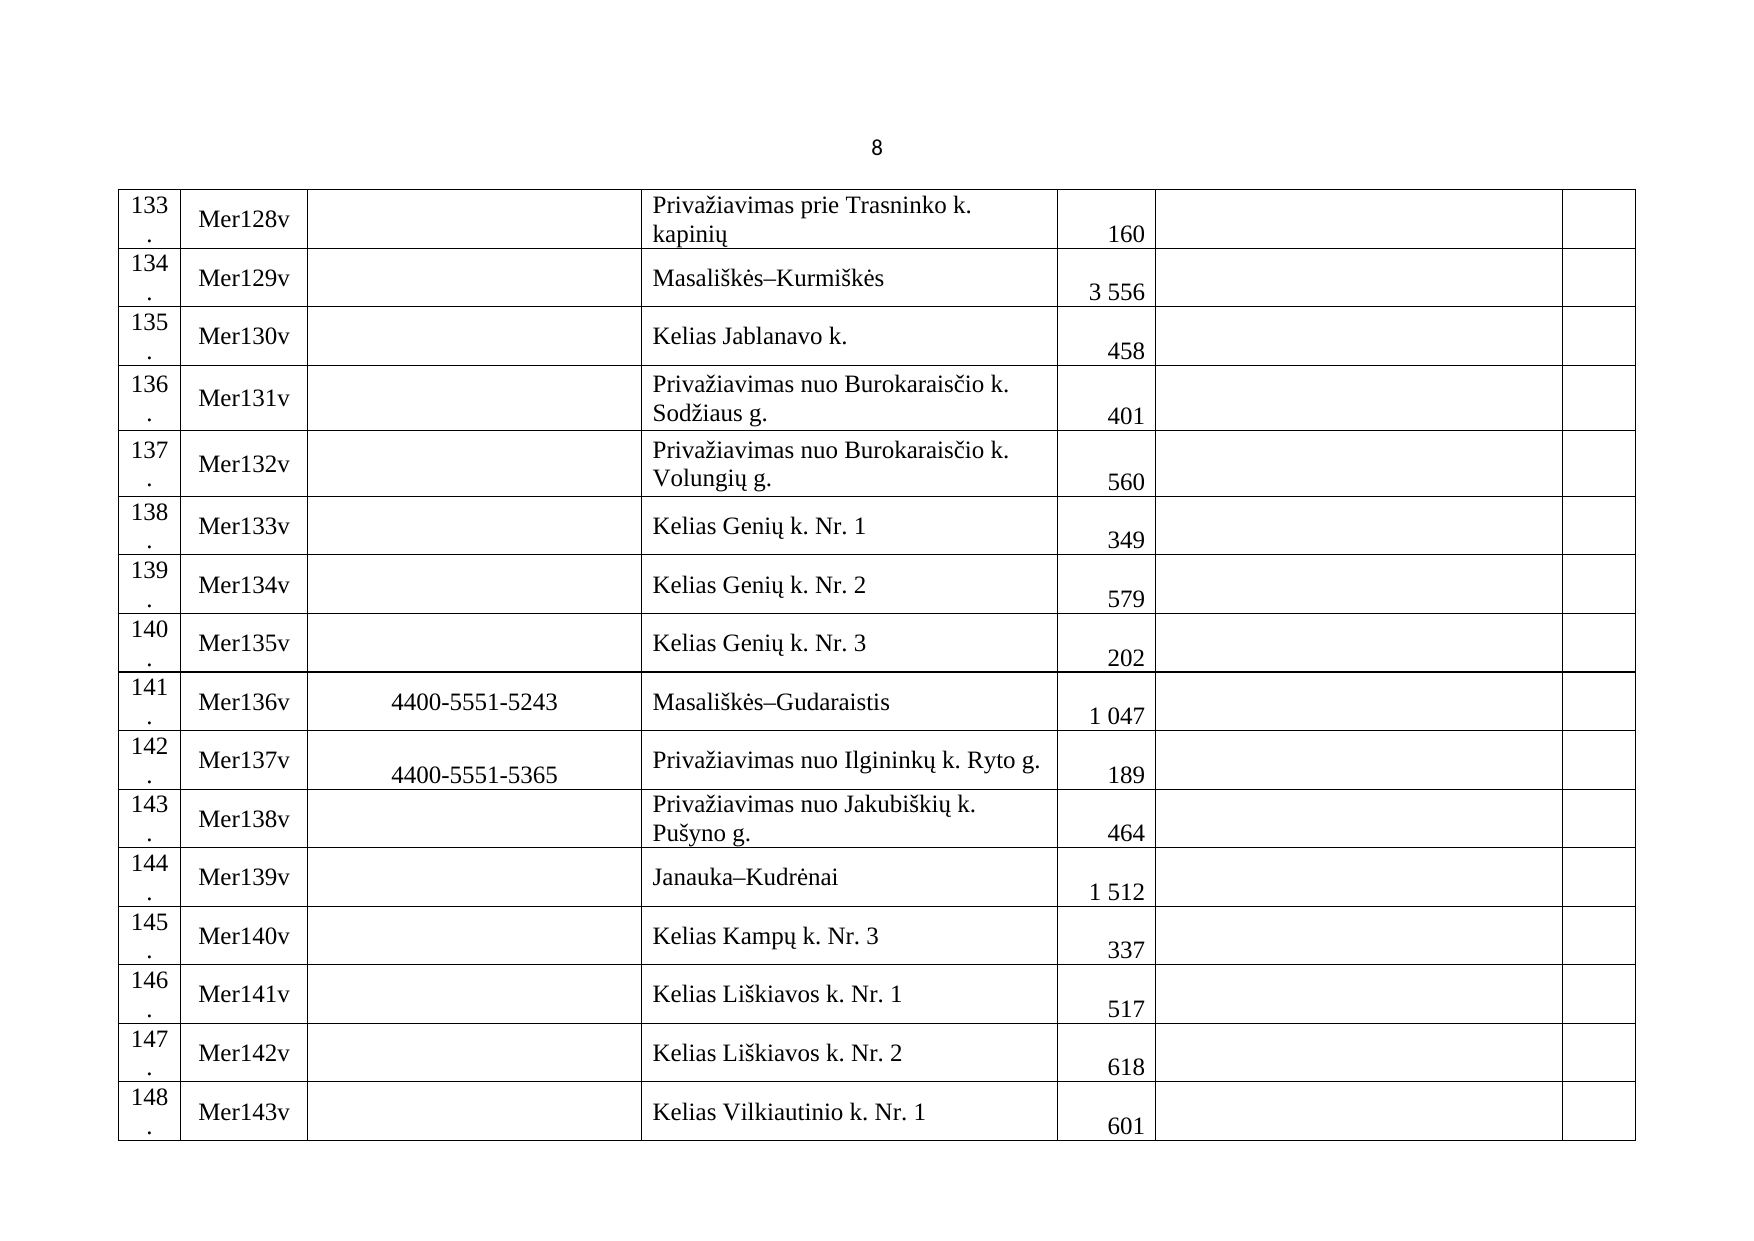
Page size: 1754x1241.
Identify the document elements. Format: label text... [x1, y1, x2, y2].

table_cell [1563, 848, 1635, 906]
table_cell 135. [119, 307, 180, 364]
table_cell 458 [1058, 307, 1155, 364]
table_cell [1563, 366, 1635, 430]
table_cell Mer136v [181, 673, 307, 730]
table_cell 1 047 [1058, 673, 1155, 730]
table_cell Mer131v [181, 366, 307, 430]
table_cell 136. [119, 366, 180, 430]
table_cell Privažiavimas nuo Burokaraisčio k. Sodžiaus g. [642, 366, 1057, 430]
table_cell [308, 907, 641, 964]
table_cell [308, 555, 641, 613]
table_cell [1156, 190, 1562, 247]
table_cell 4400-5551-5243 [308, 673, 641, 730]
table_cell [308, 965, 641, 1023]
table_cell [1563, 790, 1635, 847]
table_cell [1156, 366, 1562, 430]
table_cell 4400-5551-5365 [308, 731, 641, 788]
table_cell 517 [1058, 965, 1155, 1023]
table_cell 137. [119, 431, 180, 496]
table_cell [1156, 731, 1562, 788]
table_cell 141. [119, 673, 180, 730]
table_cell 579 [1058, 555, 1155, 613]
table_cell Kelias Liškiavos k. Nr. 1 [642, 965, 1057, 1023]
table_cell [1563, 673, 1635, 730]
table_cell Mer138v [181, 790, 307, 847]
table_cell 142. [119, 731, 180, 788]
table_cell Mer142v [181, 1024, 307, 1081]
table_cell [1156, 614, 1562, 671]
table_cell 133. [119, 190, 180, 247]
table_cell [1563, 965, 1635, 1023]
table_cell Mer129v [181, 249, 307, 306]
table_cell Mer135v [181, 614, 307, 671]
table_cell Privažiavimas prie Trasninko k. kapinių [642, 190, 1057, 247]
table_cell 601 [1058, 1082, 1155, 1140]
table_cell Mer134v [181, 555, 307, 613]
table_cell [1156, 848, 1562, 906]
table_cell [308, 1082, 641, 1140]
table_cell Mer140v [181, 907, 307, 964]
table_cell Mer128v [181, 190, 307, 247]
table_cell [308, 307, 641, 364]
table_cell [1563, 307, 1635, 364]
table_cell 349 [1058, 497, 1155, 554]
table_cell 160 [1058, 190, 1155, 247]
table_cell [1156, 673, 1562, 730]
table_cell 138. [119, 497, 180, 554]
table_cell [1156, 249, 1562, 306]
table_cell Kelias Genių k. Nr. 1 [642, 497, 1057, 554]
table_cell 134. [119, 249, 180, 306]
table_cell [1156, 1024, 1562, 1081]
table_cell Privažiavimas nuo Jakubiškių k. Pušyno g. [642, 790, 1057, 847]
table_cell [1156, 555, 1562, 613]
table_cell 464 [1058, 790, 1155, 847]
table_cell Mer143v [181, 1082, 307, 1140]
table_cell [308, 249, 641, 306]
table_cell Janauka–Kudrėnai [642, 848, 1057, 906]
table_cell [1563, 190, 1635, 247]
table_cell [308, 614, 641, 671]
table_cell 202 [1058, 614, 1155, 671]
table_cell Masališkės–Kurmiškės [642, 249, 1057, 306]
table_cell Kelias Genių k. Nr. 2 [642, 555, 1057, 613]
table_cell Kelias Kampų k. Nr. 3 [642, 907, 1057, 964]
table_cell 401 [1058, 366, 1155, 430]
table_cell Masališkės–Gudaraistis [642, 673, 1057, 730]
table_cell 189 [1058, 731, 1155, 788]
table_cell [1156, 431, 1562, 496]
table_cell [1563, 555, 1635, 613]
table_cell Privažiavimas nuo Burokaraisčio k. Volungių g. [642, 431, 1057, 496]
table_cell [1563, 614, 1635, 671]
table_cell Kelias Liškiavos k. Nr. 2 [642, 1024, 1057, 1081]
table_cell 147. [119, 1024, 180, 1081]
table_cell Mer132v [181, 431, 307, 496]
table_cell Mer139v [181, 848, 307, 906]
table_cell [1563, 497, 1635, 554]
table_cell [308, 190, 641, 247]
table_cell Mer130v [181, 307, 307, 364]
table_cell [308, 431, 641, 496]
table_cell Mer141v [181, 965, 307, 1023]
table_cell [1156, 307, 1562, 364]
table_cell [1563, 431, 1635, 496]
table_cell Kelias Vilkiautinio k. Nr. 1 [642, 1082, 1057, 1140]
table_cell [308, 497, 641, 554]
table_cell [1156, 497, 1562, 554]
table_cell [1156, 965, 1562, 1023]
table_cell 618 [1058, 1024, 1155, 1081]
table_cell [1563, 731, 1635, 788]
table_cell Privažiavimas nuo Ilgininkų k. Ryto g. [642, 731, 1057, 788]
table_cell 140. [119, 614, 180, 671]
table_cell Mer133v [181, 497, 307, 554]
table_cell 3 556 [1058, 249, 1155, 306]
table_cell Mer137v [181, 731, 307, 788]
table_cell Kelias Genių k. Nr. 3 [642, 614, 1057, 671]
table_cell [1156, 790, 1562, 847]
table_cell 144. [119, 848, 180, 906]
table_cell 337 [1058, 907, 1155, 964]
table_cell [308, 790, 641, 847]
table_cell 560 [1058, 431, 1155, 496]
table_cell [1563, 249, 1635, 306]
table_cell [1563, 1082, 1635, 1140]
table_cell [1563, 1024, 1635, 1081]
table_cell 139. [119, 555, 180, 613]
table_cell 145. [119, 907, 180, 964]
table_cell [308, 366, 641, 430]
table_cell [1563, 907, 1635, 964]
table_cell 148. [119, 1082, 180, 1140]
table_cell [308, 848, 641, 906]
table_cell [308, 1024, 641, 1081]
table_cell 146. [119, 965, 180, 1023]
table_cell Kelias Jablanavo k. [642, 307, 1057, 364]
table_cell 1 512 [1058, 848, 1155, 906]
table_cell [1156, 907, 1562, 964]
table_cell 143. [119, 790, 180, 847]
table_cell [1156, 1082, 1562, 1140]
